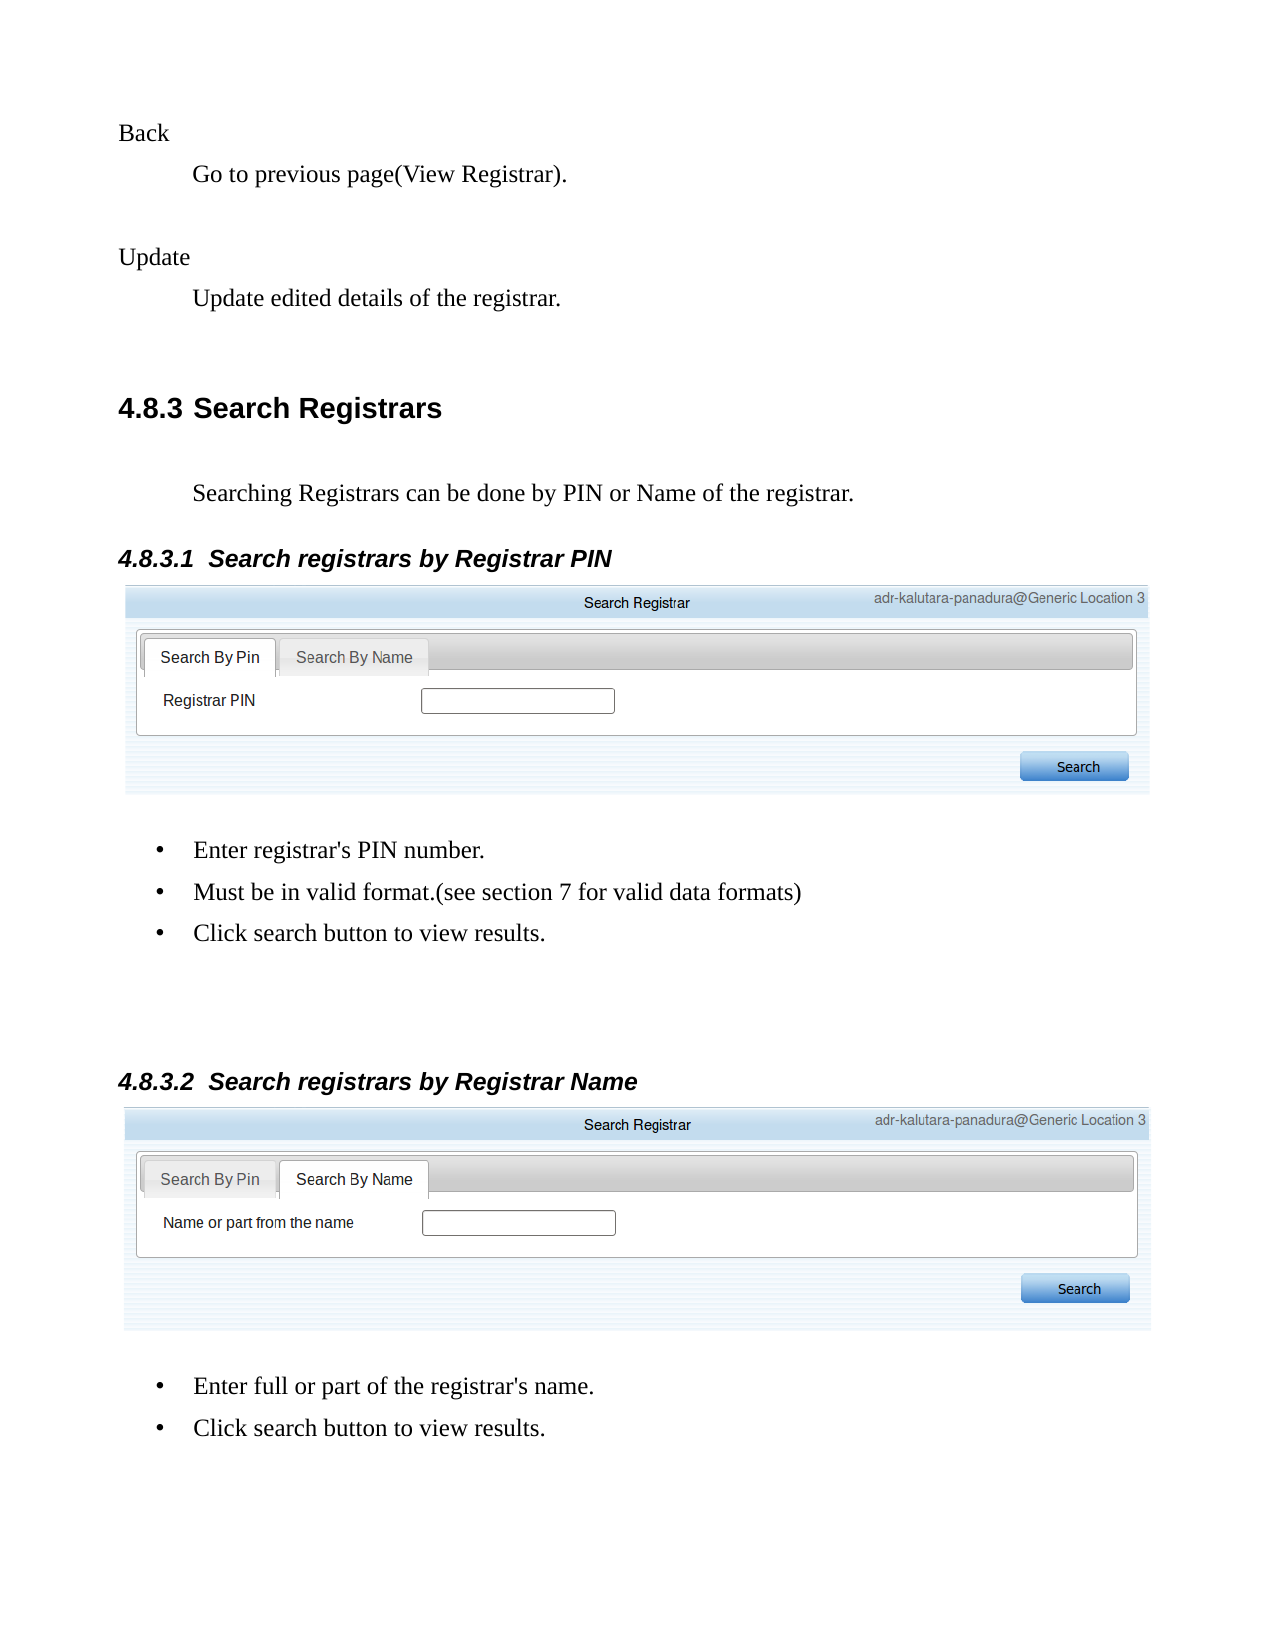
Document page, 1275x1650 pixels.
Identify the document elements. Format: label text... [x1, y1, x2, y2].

subtitle Search registrars by Registrar Name [118, 1067, 1157, 1095]
picture [125, 585, 1150, 795]
text Update [118, 242, 1157, 271]
text Update edited details of the registrar. [118, 283, 1157, 312]
subtitle Search registrars by Registrar PIN [118, 544, 1157, 573]
text Back [118, 118, 1157, 147]
list Must be in valid format.(see section 7 for valid data formats) [156, 877, 1157, 906]
picture [123, 1107, 1152, 1331]
list Enter registrar's PIN number. [156, 836, 1157, 864]
subtitle Search Registrars [118, 391, 1157, 424]
list Click search button to view results. [156, 1413, 1157, 1441]
text Go to previous page(View Registrar). [118, 159, 1157, 188]
text Searching Registrars can be done by PIN or Name of the registrar. [118, 478, 1157, 507]
list Click search button to view results. [156, 918, 1157, 947]
list Enter full or part of the registrar's name. [156, 1371, 1157, 1400]
